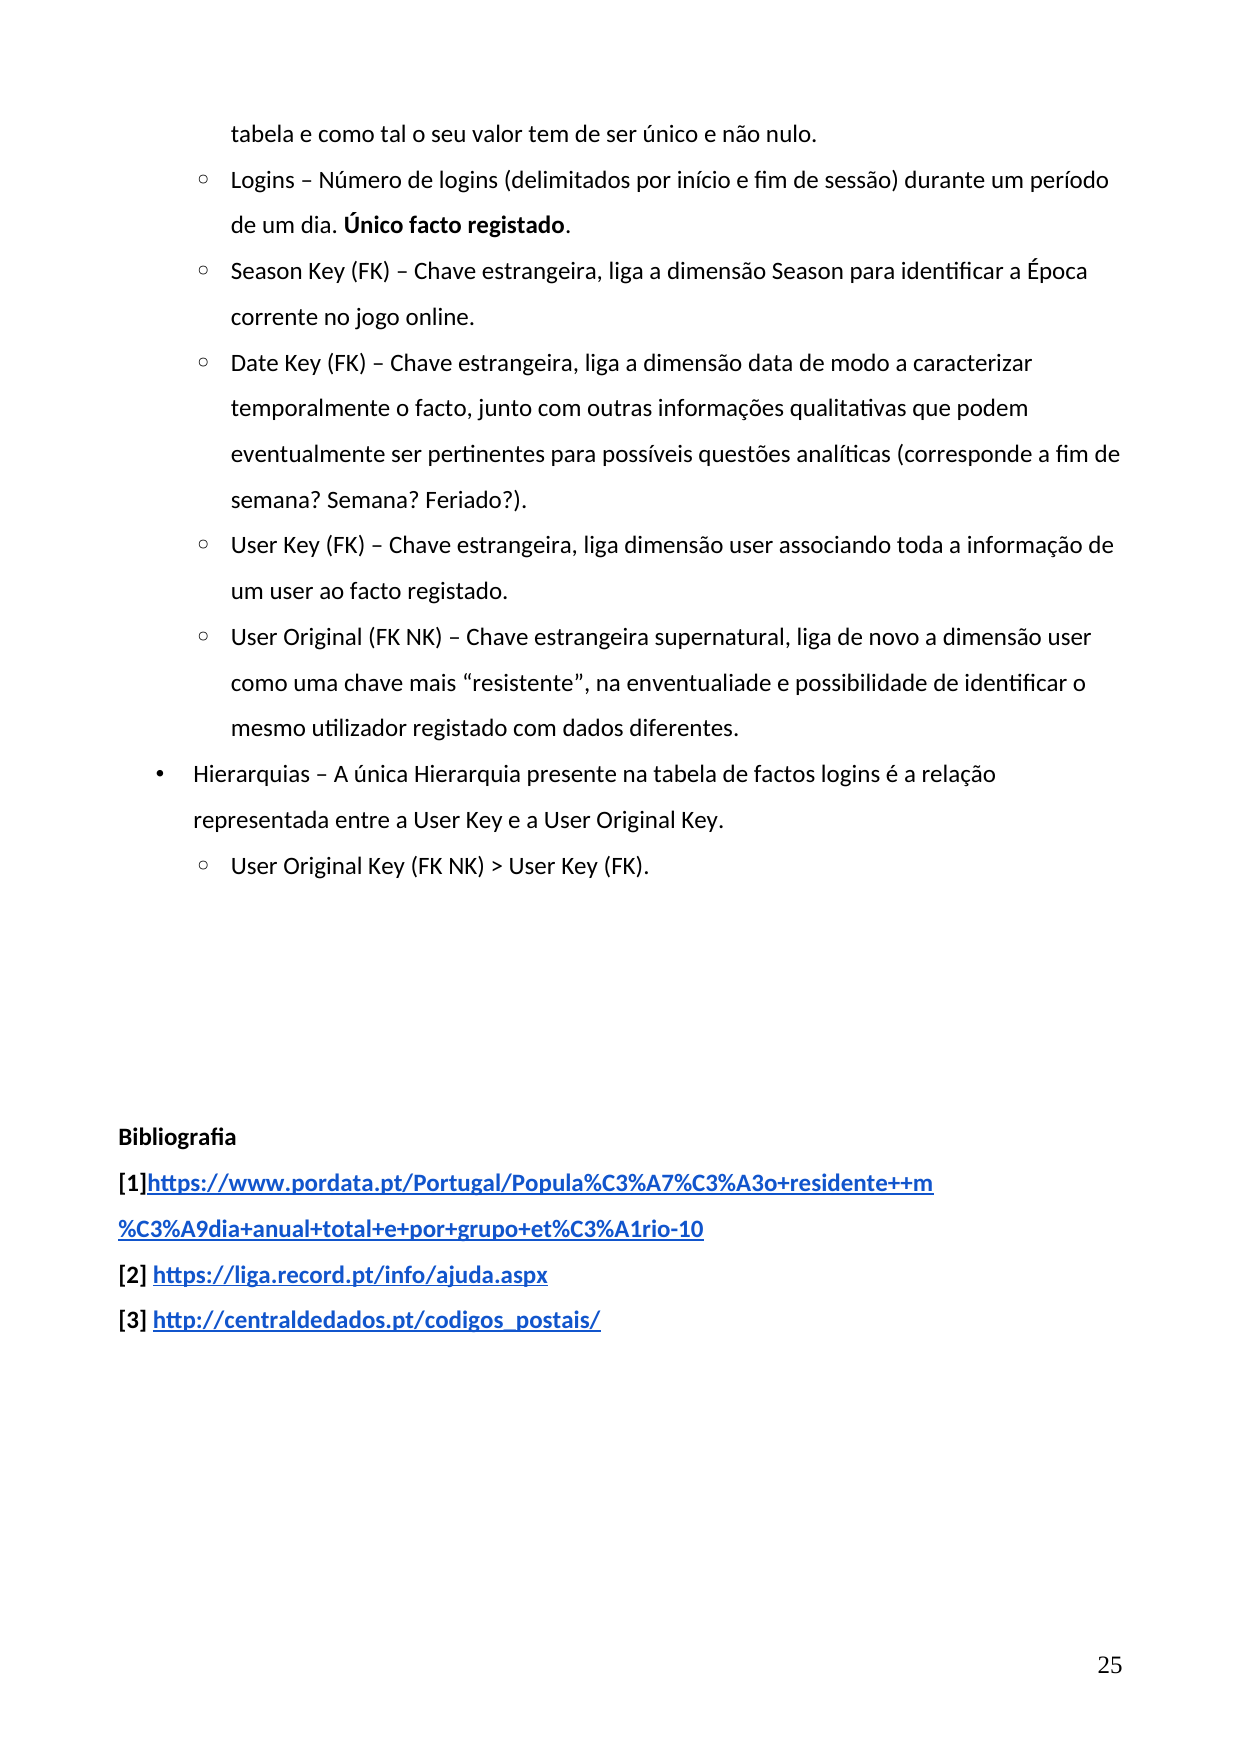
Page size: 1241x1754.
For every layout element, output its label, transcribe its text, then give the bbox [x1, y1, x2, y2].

text [3] http://centraldedados.pt/codigos_postais/ [118, 1304, 1122, 1335]
list User Original Key (FK NK) > User Key (FK). [193, 850, 1122, 880]
list Hierarquias – A única Hierarquia presente na tabela de factos logins é a relação representada entre a User Key e a User Original Key. [156, 758, 1122, 834]
text Bibliografia [118, 1122, 1122, 1152]
list tabela e como tal o seu valor tem de ser único e não nulo. [193, 118, 1122, 149]
list User Key (FK) – Chave estrangeira, liga dimensão user associando toda a informação de um user ao facto registado. [193, 530, 1122, 606]
text [1]https://www.pordata.pt/Portugal/Popula%C3%A7%C3%A3o+residente++m%C3%A9dia+anual+total+e+por+grupo+et%C3%A1rio-10 [118, 1167, 1122, 1243]
text [2] https://liga.record.pt/info/ajuda.aspx [118, 1259, 1122, 1289]
list Logins – Número de logins (delimitados por início e fim de sessão) durante um período de um dia. Único facto registado. [193, 164, 1122, 240]
list User Original (FK NK) – Chave estrangeira supernatural, liga de novo a dimensão user como uma chave mais “resistente”, na enventualiade e possibilidade de identificar o mesmo utilizador registado com dados diferentes. [193, 621, 1122, 743]
list Season Key (FK) – Chave estrangeira, liga a dimensão Season para identificar a Época corrente no jogo online. [193, 255, 1122, 332]
list Date Key (FK) – Chave estrangeira, liga a dimensão data de modo a caracterizar temporalmente o facto, junto com outras informações qualitativas que podem eventualmente ser pertinentes para possíveis questões analíticas (corresponde a fim de semana? Semana? Feriado?). [193, 347, 1122, 514]
